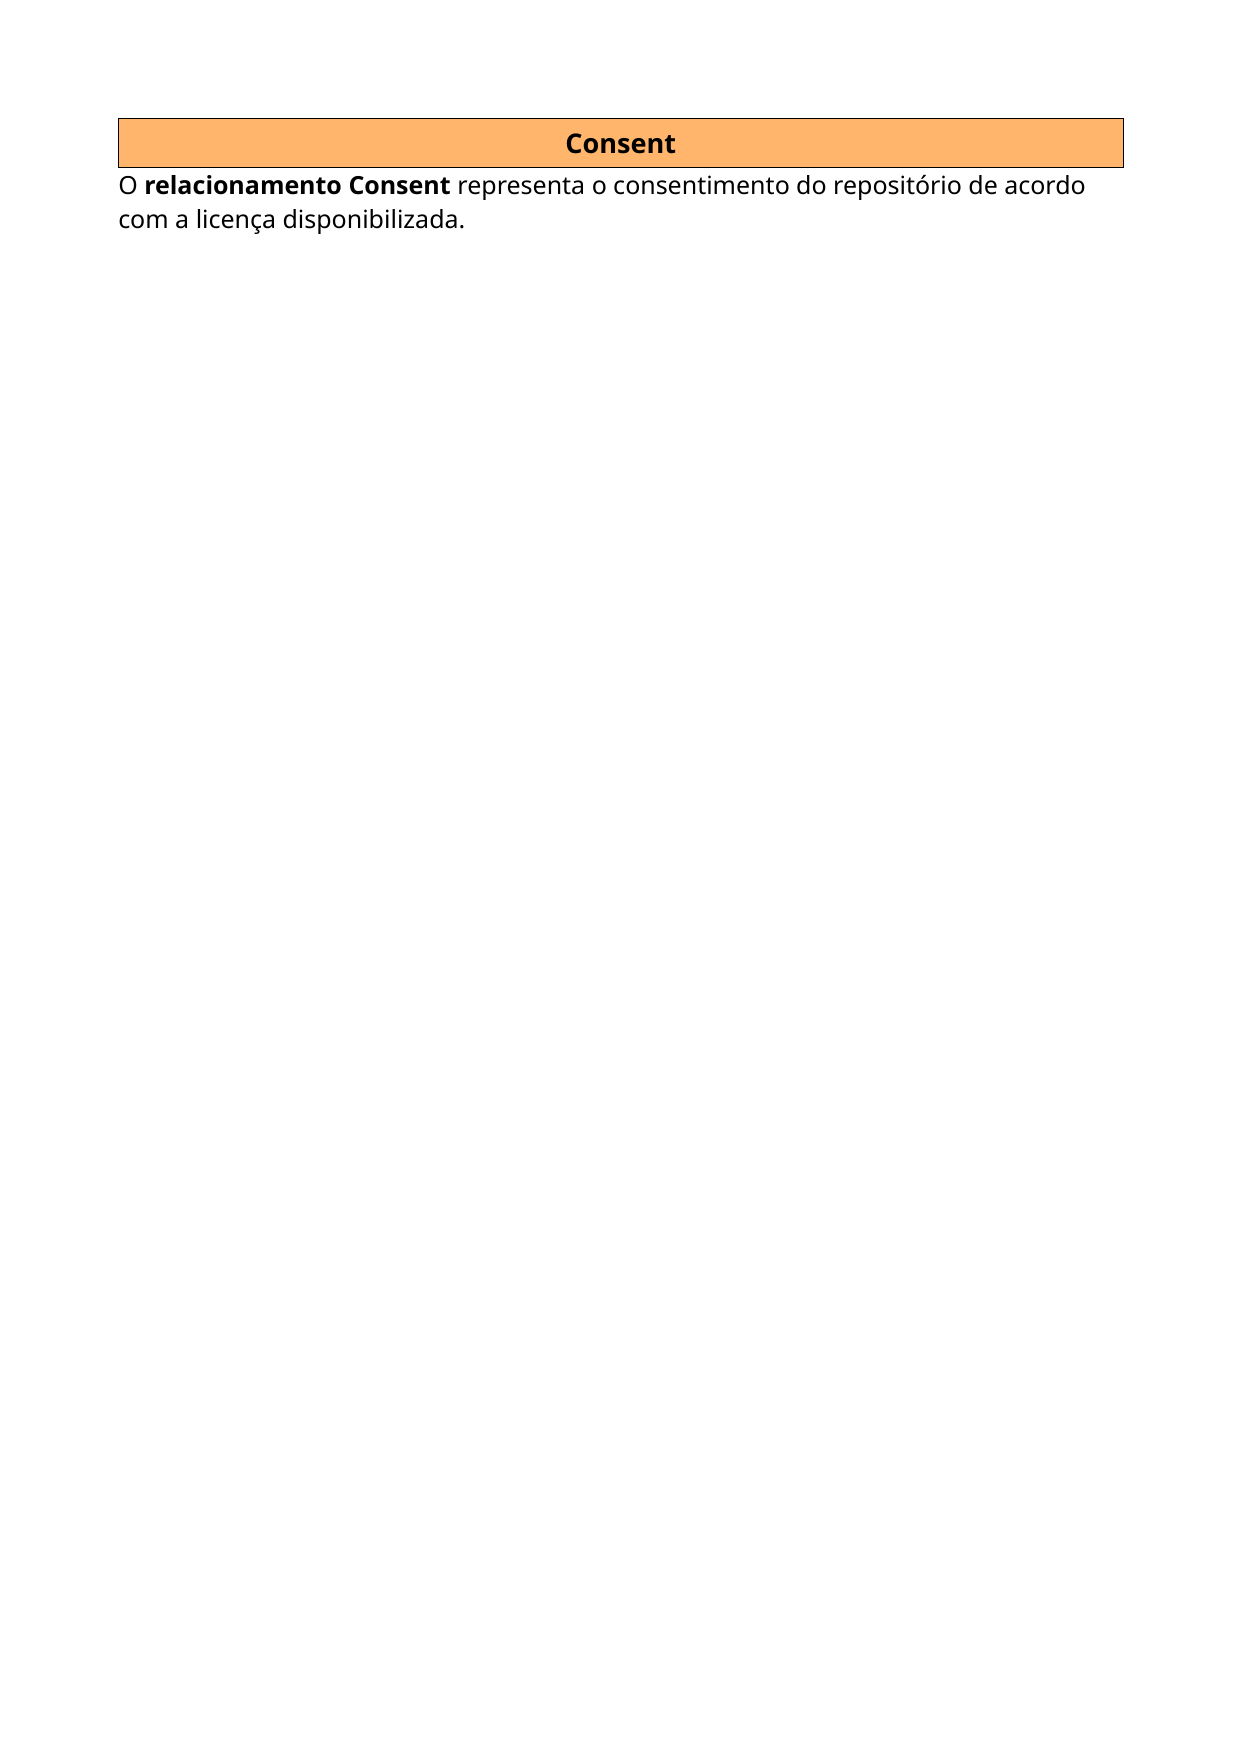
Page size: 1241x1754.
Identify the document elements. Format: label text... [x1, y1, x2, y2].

table_header Consent [119, 119, 1123, 167]
text O relacionamento Consent representa o consentimento do repositório de acordo com a licença disponibilizada. [118, 168, 1122, 236]
